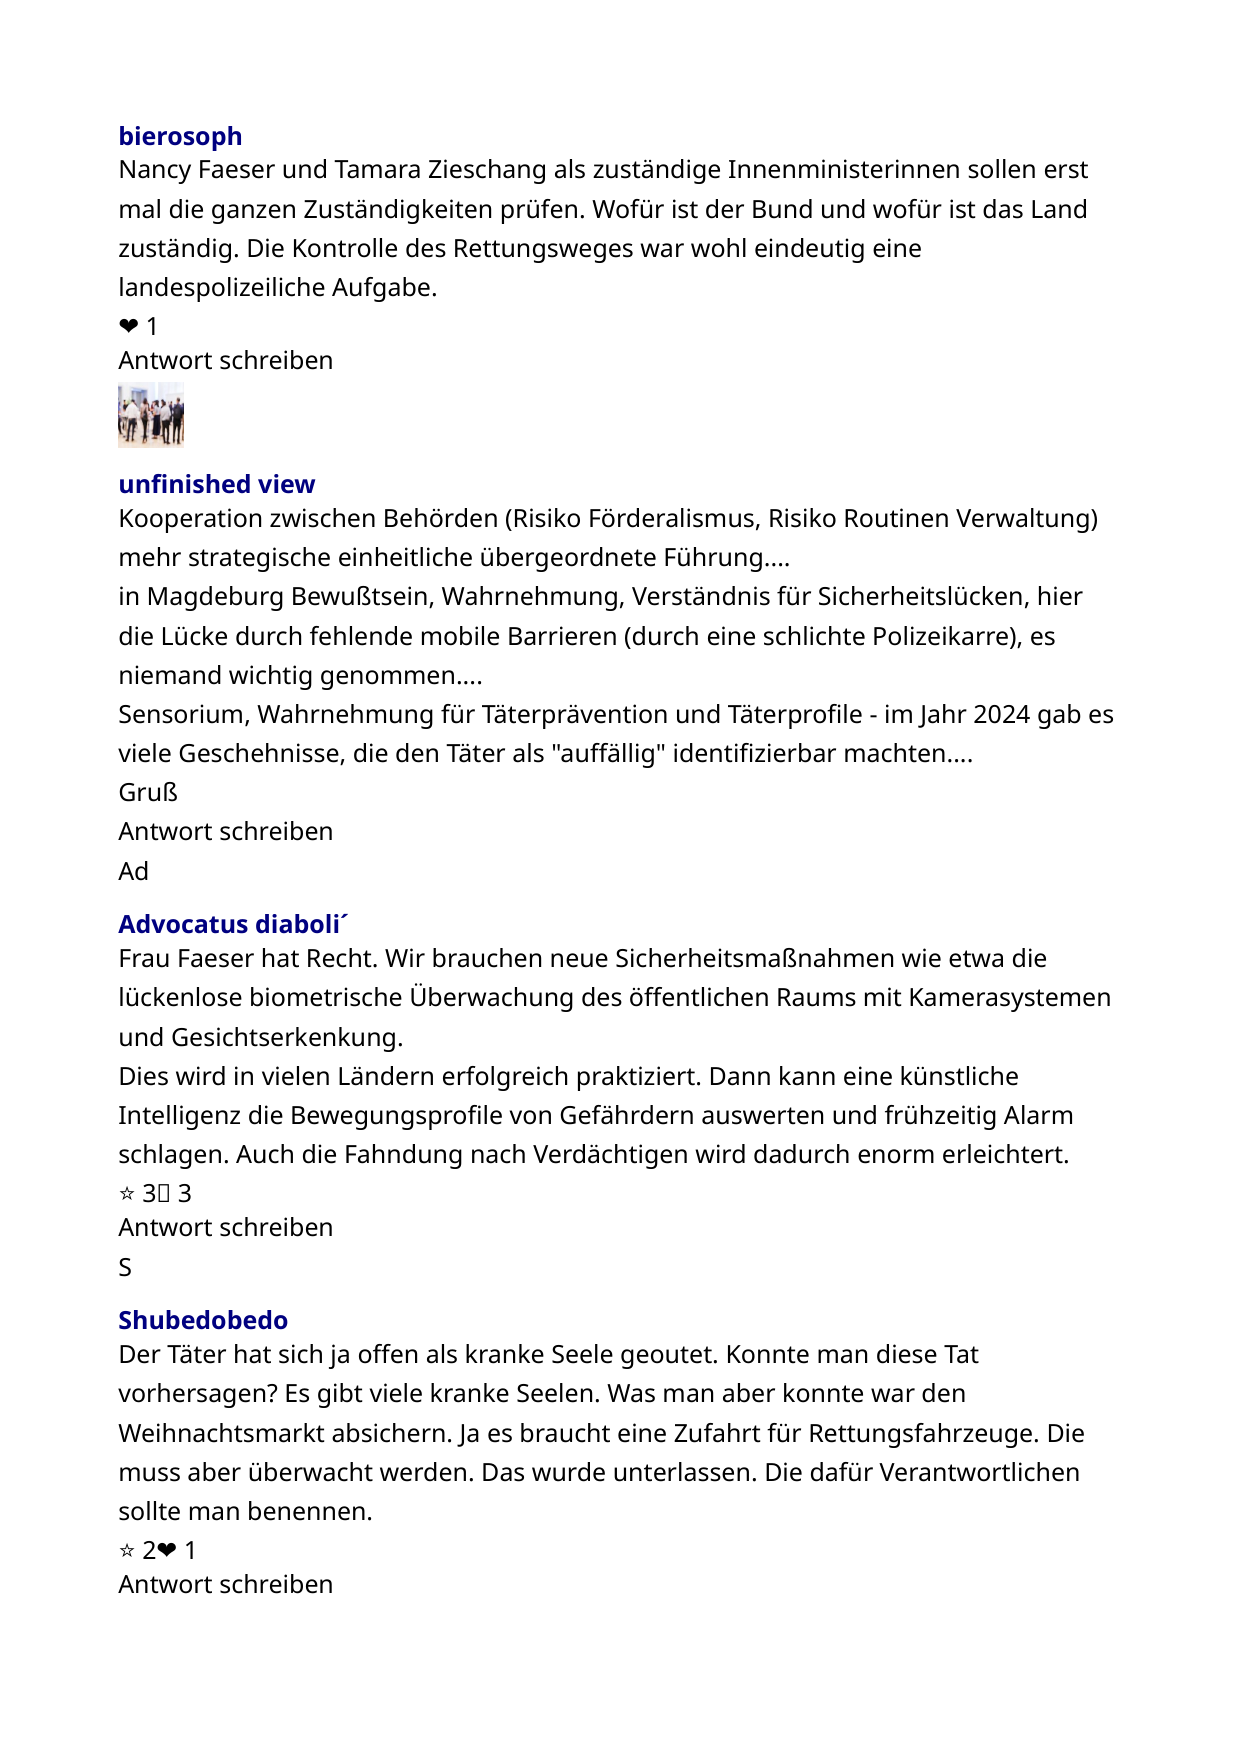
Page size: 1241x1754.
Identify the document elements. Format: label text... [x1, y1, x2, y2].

text ❤️ 1 [118, 309, 1122, 343]
text Sensorium, Wahrnehmung für Täterprävention und Täterprofile - im Jahr 2024 gab es viele Geschehnisse, die den Täter als "auffällig" identifizierbar machten.... [118, 696, 1122, 770]
text Nancy Faeser und Tamara Zieschang als zuständige Innenministerinnen sollen erst mal die ganzen Zuständigkeiten prüfen. Wofür ist der Bund und wofür ist das Land zuständig. Die Kontrolle des Rettungsweges war wohl eindeutig eine landespolizeiliche Aufgabe. [118, 152, 1122, 304]
text ⭐️ 3🤨 3 [118, 1176, 1122, 1210]
subtitle Shubedobedo [118, 1303, 1122, 1337]
text ⭐️ 2❤️ 1 [118, 1533, 1122, 1567]
text Frau Faeser hat Recht. Wir brauchen neue Sicherheitsmaßnahmen wie etwa die lückenlose biometrische Überwachung des öffentlichen Raums mit Kamerasystemen und Gesichtserkenkung. [118, 941, 1122, 1053]
text Ad [118, 853, 1122, 887]
text Kooperation zwischen Behörden (Risiko Förderalismus, Risiko Routinen Verwaltung) mehr strategische einheitliche übergeordnete Führung.... [118, 501, 1122, 574]
text in Magdeburg Bewußtsein, Wahrnehmung, Verständnis für Sicherheitslücken, hier die Lücke durch fehlende mobile Barrieren (durch eine schlichte Polizeikarre), es niemand wichtig genommen.... [118, 579, 1122, 691]
subtitle unfinished view [118, 467, 1122, 501]
subtitle Advocatus diaboli´ [118, 907, 1122, 941]
text Antwort schreiben [118, 1210, 1122, 1244]
text Gruß [118, 775, 1122, 809]
text Dies wird in vielen Ländern erfolgreich praktiziert. Dann kann eine künstliche Intelligenz die Bewegungsprofile von Gefährdern auswerten und frühzeitig Alarm schlagen. Auch die Fahndung nach Verdächtigen wird dadurch enorm erleichtert. [118, 1058, 1122, 1171]
text Antwort schreiben [118, 1567, 1122, 1601]
text Der Täter hat sich ja offen als kranke Seele geoutet. Konnte man diese Tat vorhersagen? Es gibt viele kranke Seelen. Was man aber konnte war den Weihnachtsmarkt absichern. Ja es braucht eine Zufahrt für Rettungsfahrzeuge. Die muss aber überwacht werden. Das wurde unterlassen. Die dafür Verantwortlichen sollte man benennen. [118, 1337, 1122, 1528]
subtitle bierosoph [118, 118, 1122, 152]
text Antwort schreiben [118, 814, 1122, 848]
text S [118, 1249, 1122, 1283]
picture [118, 382, 184, 448]
text Antwort schreiben [118, 343, 1122, 377]
